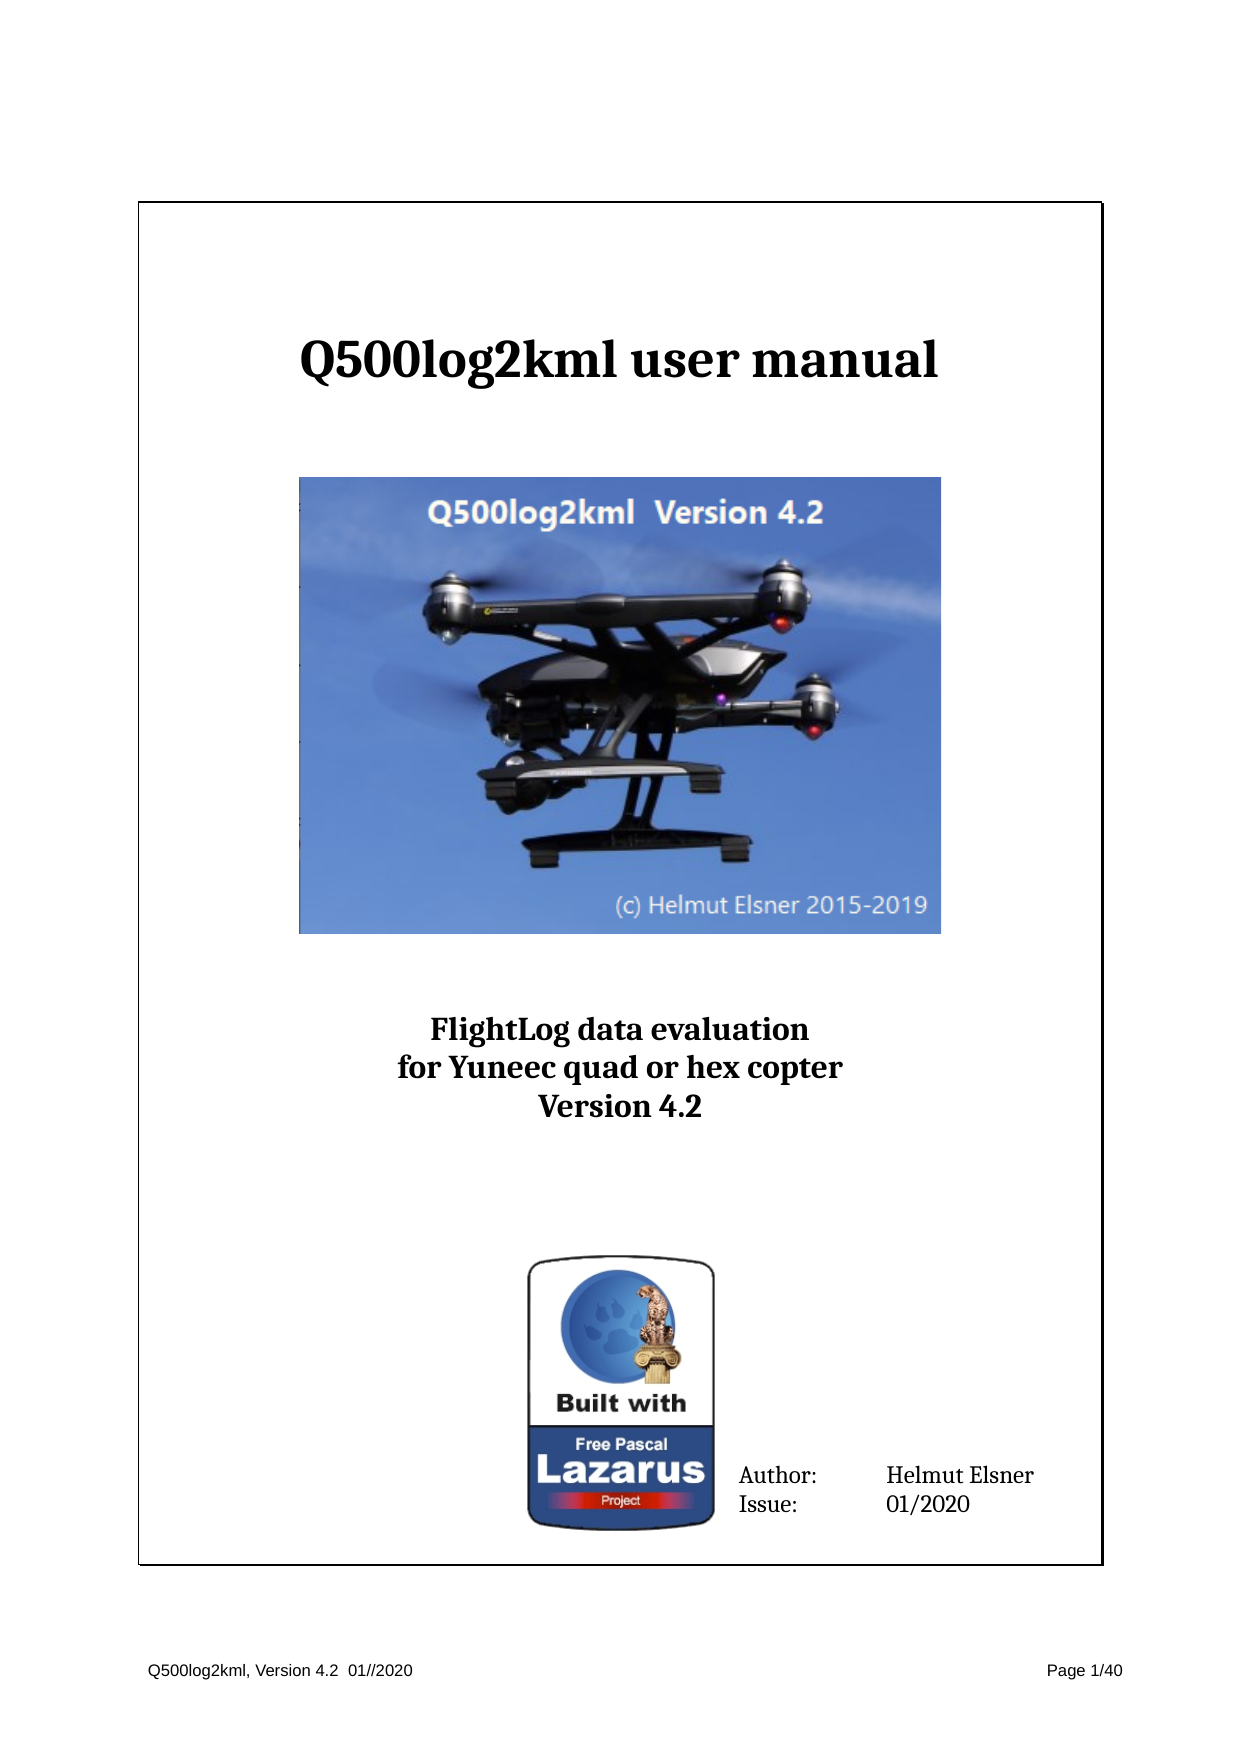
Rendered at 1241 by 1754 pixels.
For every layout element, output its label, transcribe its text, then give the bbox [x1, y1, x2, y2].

picture [299, 477, 942, 934]
text [148, 1432, 517, 1518]
picture [517, 1246, 724, 1539]
text FlightLog data evaluation [148, 1011, 1093, 1049]
text Author: Helmut Elsner Issue: 01/2020 [724, 1432, 1093, 1518]
text for Yuneec quad or hex copter [148, 1049, 1093, 1087]
text Q500log2kml user manual [148, 329, 1093, 391]
text Version 4.2 [148, 1087, 1093, 1126]
